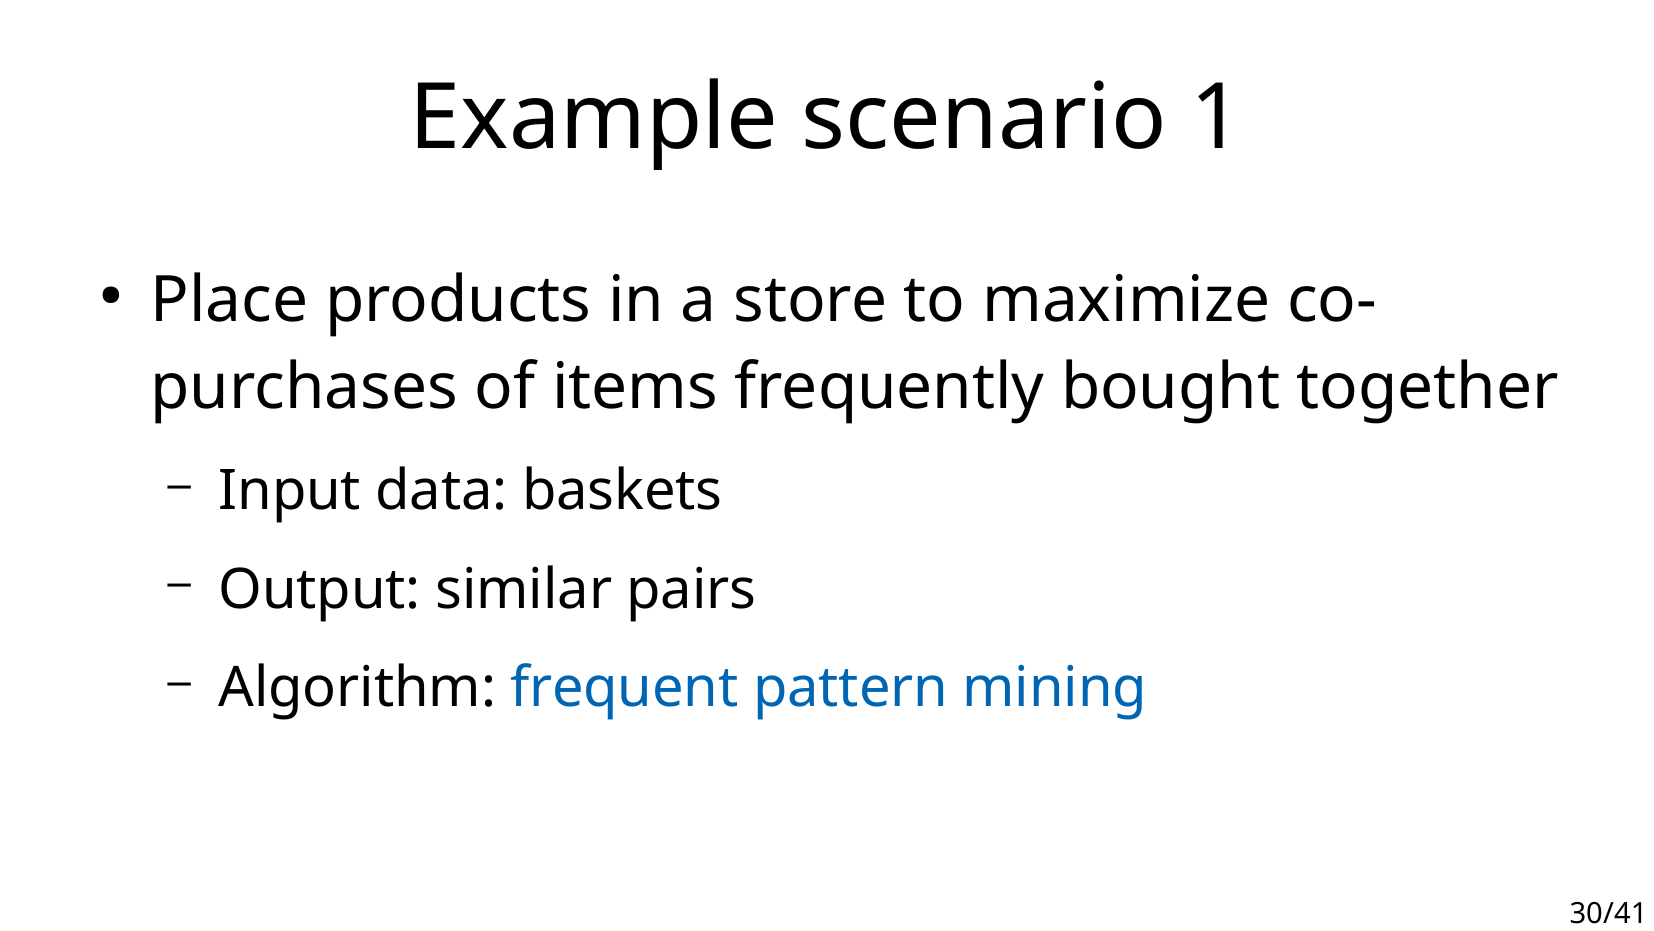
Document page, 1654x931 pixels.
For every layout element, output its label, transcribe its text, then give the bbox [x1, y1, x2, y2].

title Example scenario 1 [82, 1, 1571, 226]
list Place products in a store to maximize co-purchases of items frequently bought together Input data: baskets Output: similar pairs Algorithm: frequent pattern mining [82, 253, 1571, 793]
